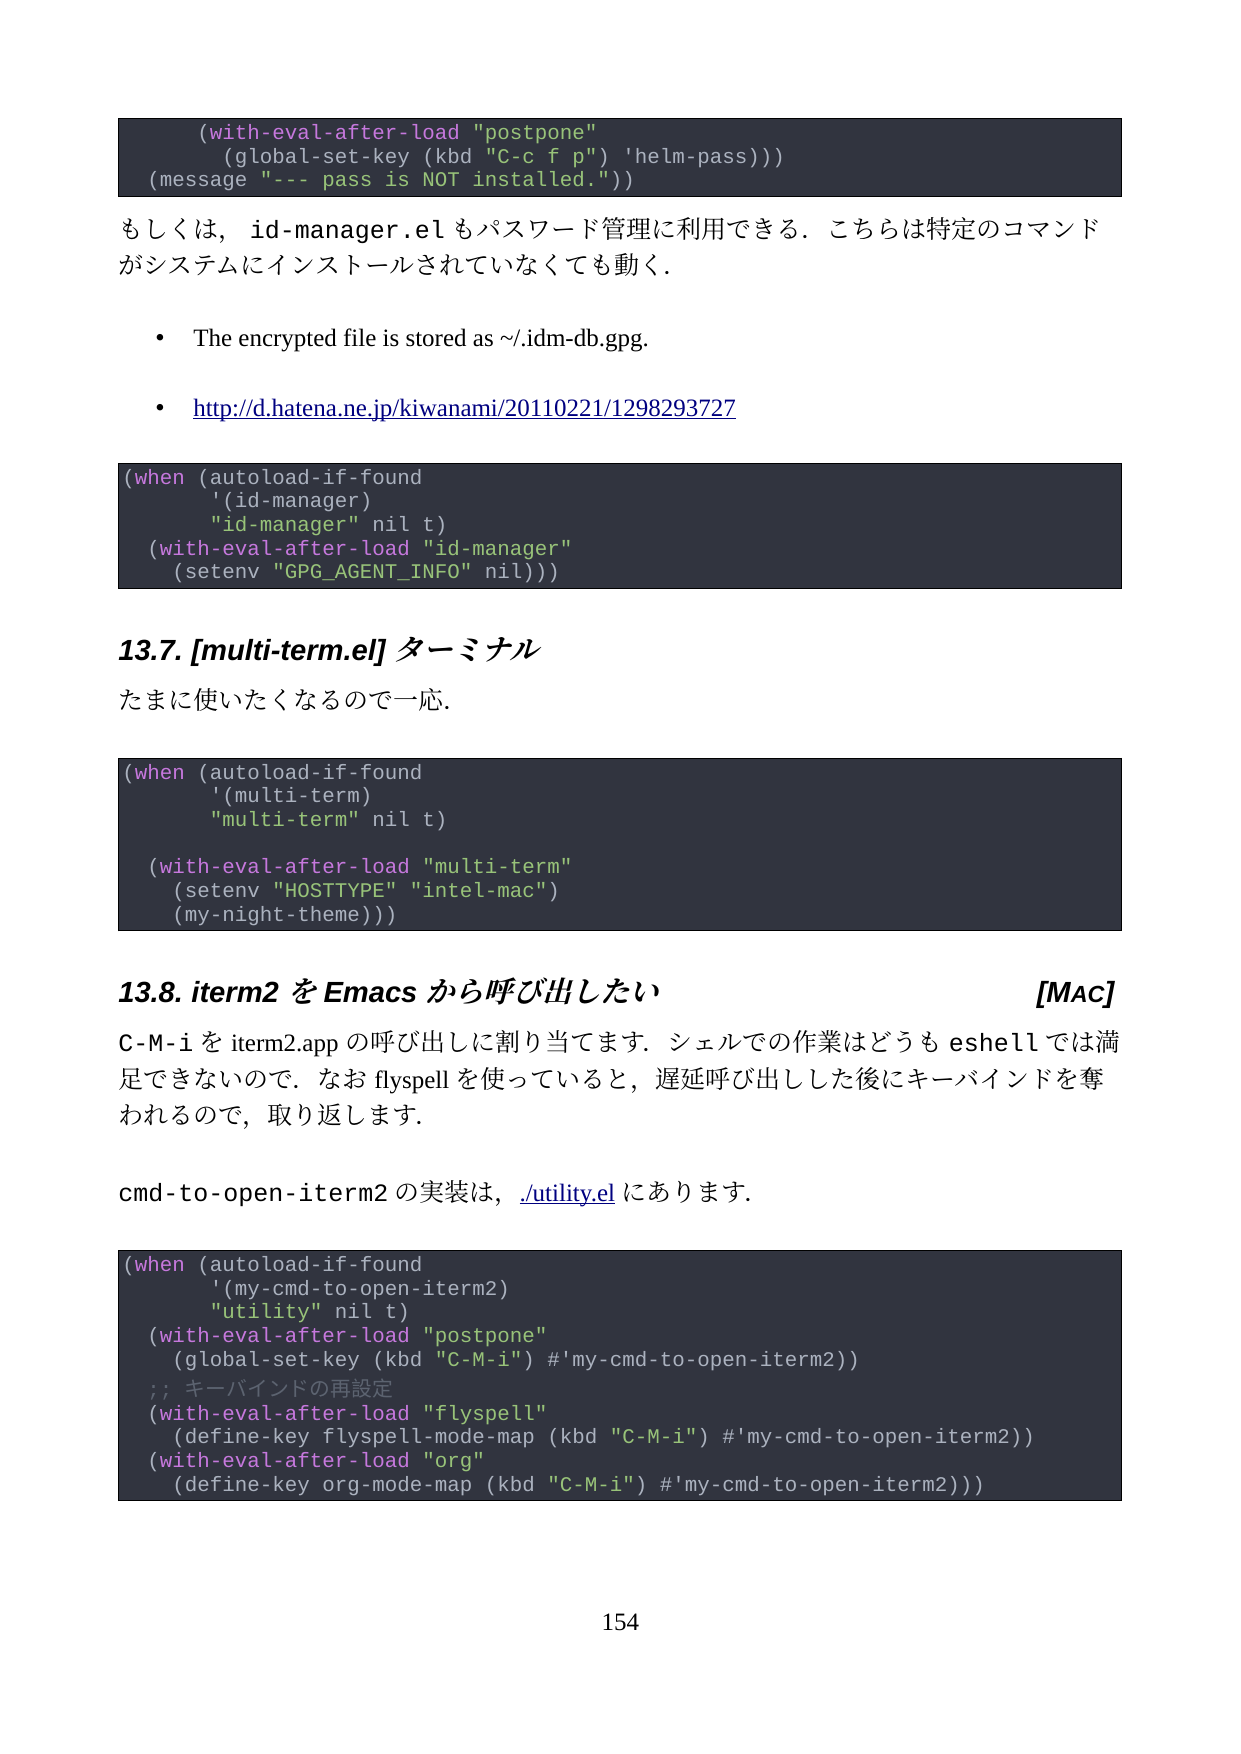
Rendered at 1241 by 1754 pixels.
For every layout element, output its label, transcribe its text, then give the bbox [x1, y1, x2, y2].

text (with-eval-after-load "flyspell" [119, 1399, 1121, 1422]
subtitle [multi-term.el] ターミナル [118, 626, 1122, 668]
text '(my-cmd-to-open-iterm2) [119, 1274, 1121, 1297]
text (define-key flyspell-mode-map (kbd "C-M-i") #'my-cmd-to-open-iterm2)) [119, 1422, 1121, 1446]
text (when (autoload-if-found [119, 1251, 1121, 1274]
text (when (autoload-if-found [119, 464, 1121, 486]
text (global-set-key (kbd "C-c f p") 'helm-pass))) [119, 142, 1121, 165]
text (my-night-theme))) [119, 900, 1121, 930]
text C-M-i を iterm2.app の呼び出しに割り当てます．シェルでの作業はどうも eshell では満足できないので．なお flyspell を使っていると，遅延呼び出しした後にキーバインドを奪われるので，取り返します． [118, 1023, 1122, 1160]
text (setenv "HOSTTYPE" "intel-mac") [119, 876, 1121, 900]
text (global-set-key (kbd "C-M-i") #'my-cmd-to-open-iterm2)) [119, 1344, 1121, 1368]
subtitle iterm2 を Emacs から呼び出したい [Mac] [118, 969, 1122, 1011]
text (with-eval-after-load "id-manager" [119, 534, 1121, 557]
text (with-eval-after-load "postpone" [119, 1321, 1121, 1344]
text (with-eval-after-load "postpone" [119, 119, 1121, 142]
text たまに使いたくなるので一応． [118, 681, 1122, 745]
text '(id-manager) [119, 486, 1121, 510]
text (define-key org-mode-map (kbd "C-M-i") #'my-cmd-to-open-iterm2))) [119, 1469, 1121, 1500]
list The encrypted file is stored as ~/.idm-db.gpg. [156, 323, 1122, 380]
text (when (autoload-if-found [119, 759, 1121, 782]
text cmd-to-open-iterm2 の実装は，./utility.el にあります． [118, 1172, 1122, 1237]
text "id-manager" nil t) [119, 510, 1121, 534]
text もしくは， id-manager.el もパスワード管理に利用できる．こちらは特定のコマンドがシステムにインストールされていなくても動く． [118, 209, 1122, 310]
text (message "--- pass is NOT installed.")) [119, 165, 1121, 196]
text "multi-term" nil t) [119, 805, 1121, 829]
text '(multi-term) [119, 782, 1121, 805]
text (with-eval-after-load "multi-term" [119, 852, 1121, 876]
text "utility" nil t) [119, 1297, 1121, 1321]
text ;; キーバインドの再設定 [119, 1368, 1121, 1399]
text (setenv "GPG_AGENT_INFO" nil))) [119, 557, 1121, 588]
text (with-eval-after-load "org" [119, 1446, 1121, 1469]
list http://d.hatena.ne.jp/kiwanami/20110221/1298293727 [156, 393, 1122, 450]
